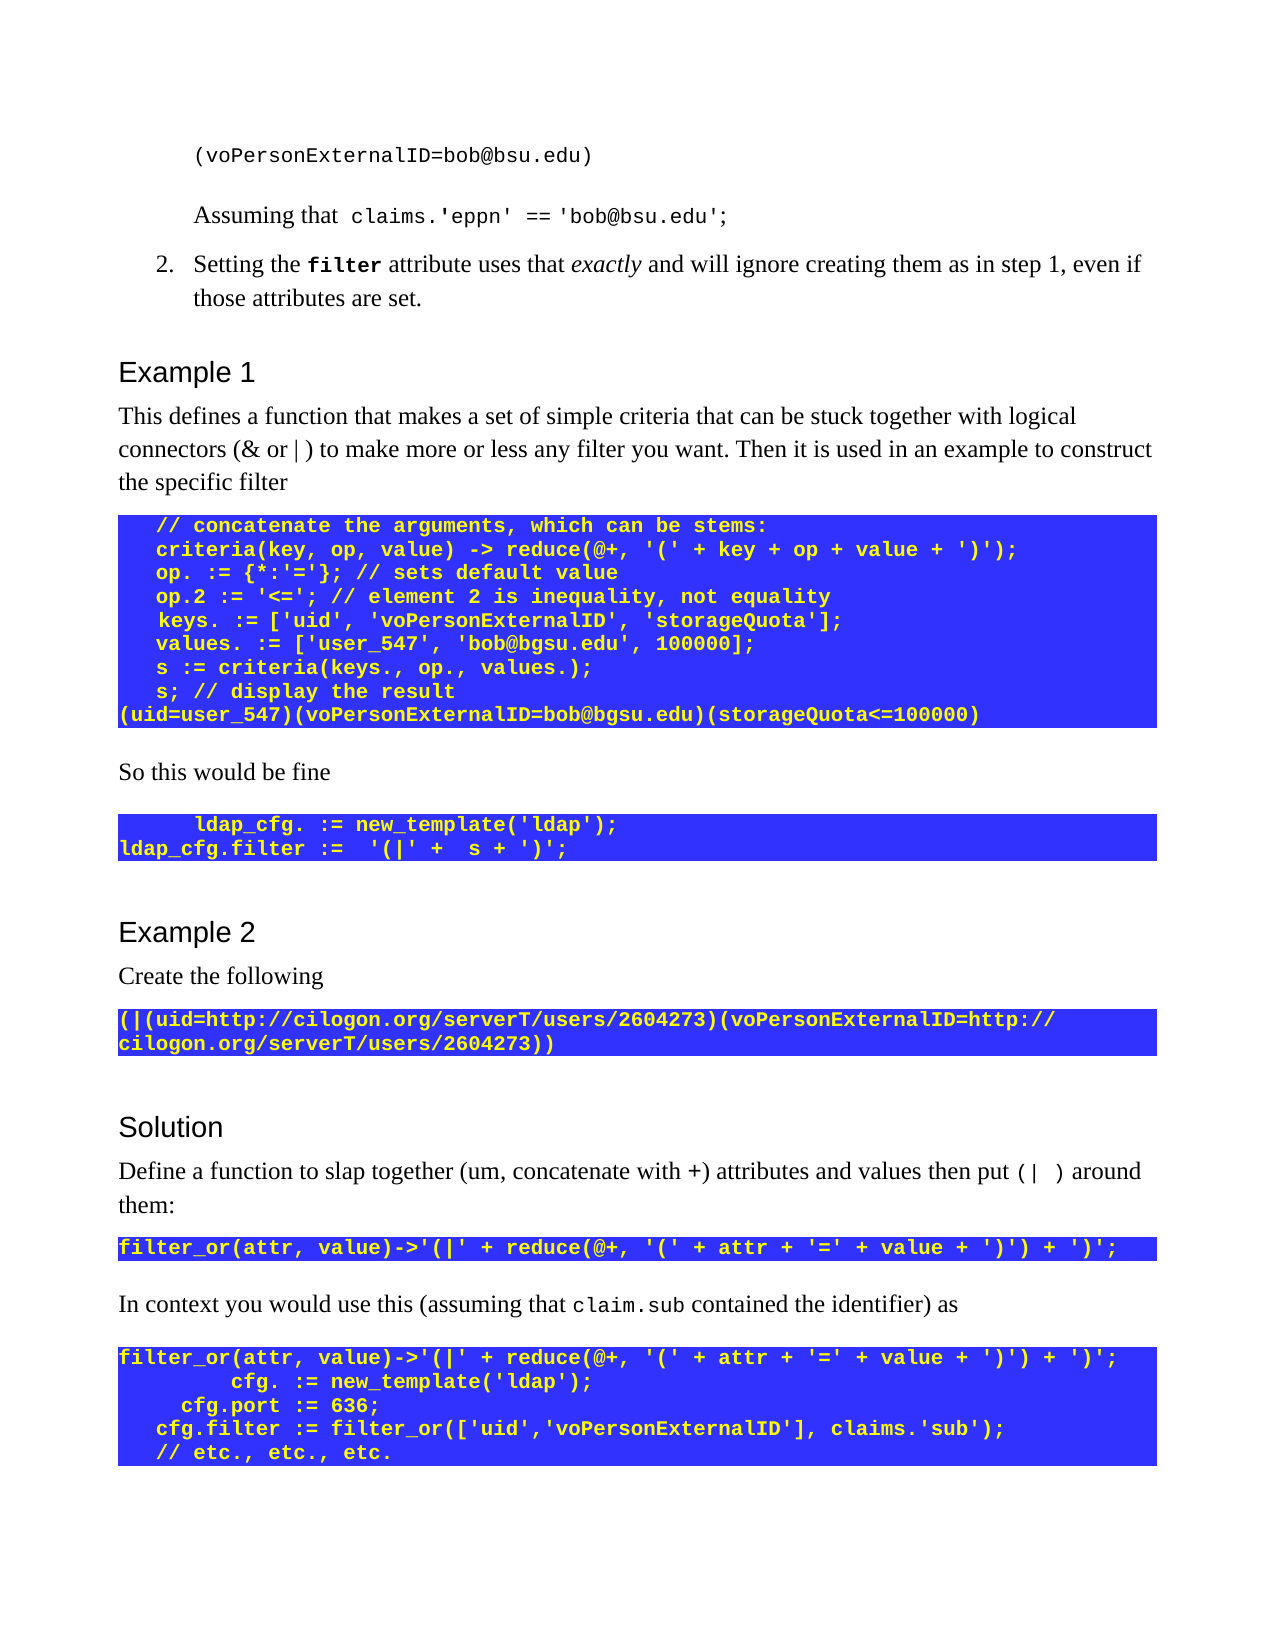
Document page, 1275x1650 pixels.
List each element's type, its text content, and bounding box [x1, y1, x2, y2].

text cfg.filter := filter_or(['uid','voPersonExternalID'], claims.'sub'); [118, 1418, 1157, 1442]
text s; // display the result [118, 681, 1157, 704]
text cfg. := new_template('ldap'); cfg.port := 636; [118, 1371, 1157, 1418]
text (uid=user_547)(voPersonExternalID=bob@bgsu.edu)(storageQuota<=100000) [118, 704, 1157, 728]
text In context you would use this (assuming that claim.sub contained the identifier) as [118, 1289, 1157, 1319]
list Setting the filter attribute uses that exactly and will ignore creating them as in step 1, even if those attributes are set. [156, 249, 1157, 312]
text op.2 := '<='; // element 2 is inequality, not equality [118, 586, 1157, 610]
text Define a function to slap together (um, concatenate with +) attributes and values then put (| ) around them: [118, 1156, 1157, 1218]
subtitle Solution [118, 1110, 1157, 1143]
text criteria(key, op, value) -> reduce(@+, '(' + key + op + value + ')'); [118, 539, 1157, 562]
text Create the following [118, 961, 1157, 990]
text op. := {*:'='}; // sets default value [118, 562, 1157, 586]
text keys. := ['uid', 'voPersonExternalID', 'storageQuota']; [118, 610, 1157, 633]
list (voPersonExternalID=bob@bsu.edu) Assuming that claims.'eppn' == 'bob@bsu.edu'; [156, 118, 1157, 230]
text ldap_cfg.filter := '(|' + s + ')'; [118, 838, 1157, 861]
text filter_or(attr, value)->'(|' + reduce(@+, '(' + attr + '=' + value + ')') + ')'; [118, 1237, 1157, 1261]
text (|(uid=http://cilogon.org/serverT/users/2604273)(voPersonExternalID=http://cilogon.org/serverT/users/2604273)) [118, 1009, 1157, 1056]
text So this would be fine [118, 757, 1157, 785]
subtitle Example 2 [118, 915, 1157, 949]
text ldap_cfg. := new_template('ldap'); [118, 814, 1157, 838]
text // etc., etc., etc. [118, 1442, 1157, 1466]
text s := criteria(keys., op., values.); [118, 657, 1157, 681]
text values. := ['user_547', 'bob@bgsu.edu', 100000]; [118, 633, 1157, 657]
subtitle Example 1 [118, 355, 1157, 389]
text // concatenate the arguments, which can be stems: [118, 515, 1157, 539]
text This defines a function that makes a set of simple criteria that can be stuck together with logical connectors (& or | ) to make more or less any filter you want. Then it is used in an example to construct the specific filter [118, 401, 1157, 496]
text filter_or(attr, value)->'(|' + reduce(@+, '(' + attr + '=' + value + ')') + ')'; [118, 1347, 1157, 1371]
